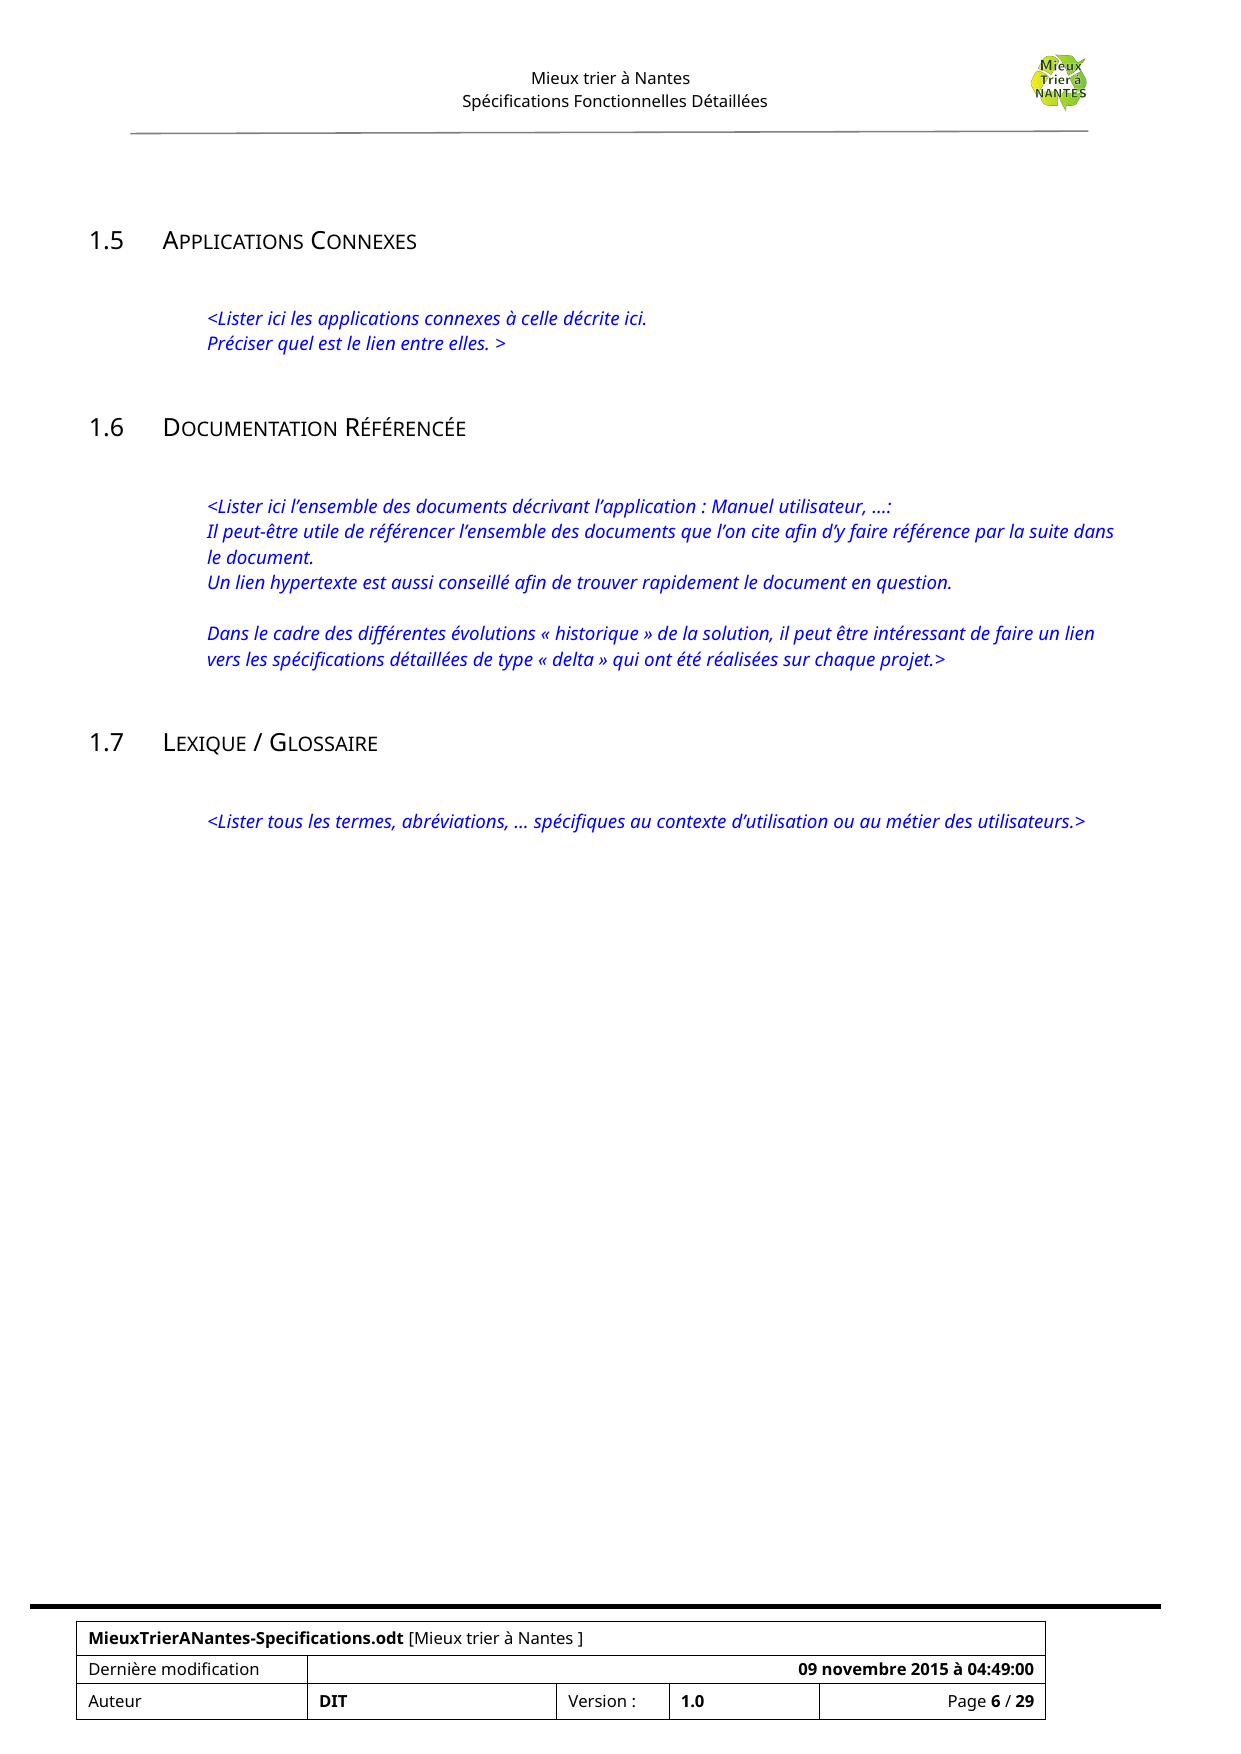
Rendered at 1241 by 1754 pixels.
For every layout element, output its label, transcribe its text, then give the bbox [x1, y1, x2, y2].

text Dans le cadre des différentes évolutions « historique » de la solution, il peut être intéressant de faire un lien vers les spécifications détaillées de type « delta » qui ont été réalisées sur chaque projet.> [207, 621, 1124, 672]
text Un lien hypertexte est aussi conseillé afin de trouver rapidement le document en question. [207, 569, 1124, 595]
text Il peut-être utile de référencer l’ensemble des documents que l’on cite afin d’y faire référence par la suite dans le document. [207, 518, 1124, 569]
text Préciser quel est le lien entre elles. > [207, 331, 1124, 356]
text <Lister tous les termes, abréviations, … spécifiques au contexte d’utilisation ou au métier des utilisateurs.> [207, 808, 1124, 834]
subtitle Applications Connexes [89, 223, 1137, 259]
subtitle Documentation Référencée [89, 410, 1137, 444]
subtitle Lexique / Glossaire [89, 725, 1137, 759]
text <Lister ici l’ensemble des documents décrivant l’application : Manuel utilisateur, …: [207, 493, 1124, 518]
text <Lister ici les applications connexes à celle décrite ici. [207, 305, 1124, 331]
picture [1029, 52, 1089, 112]
